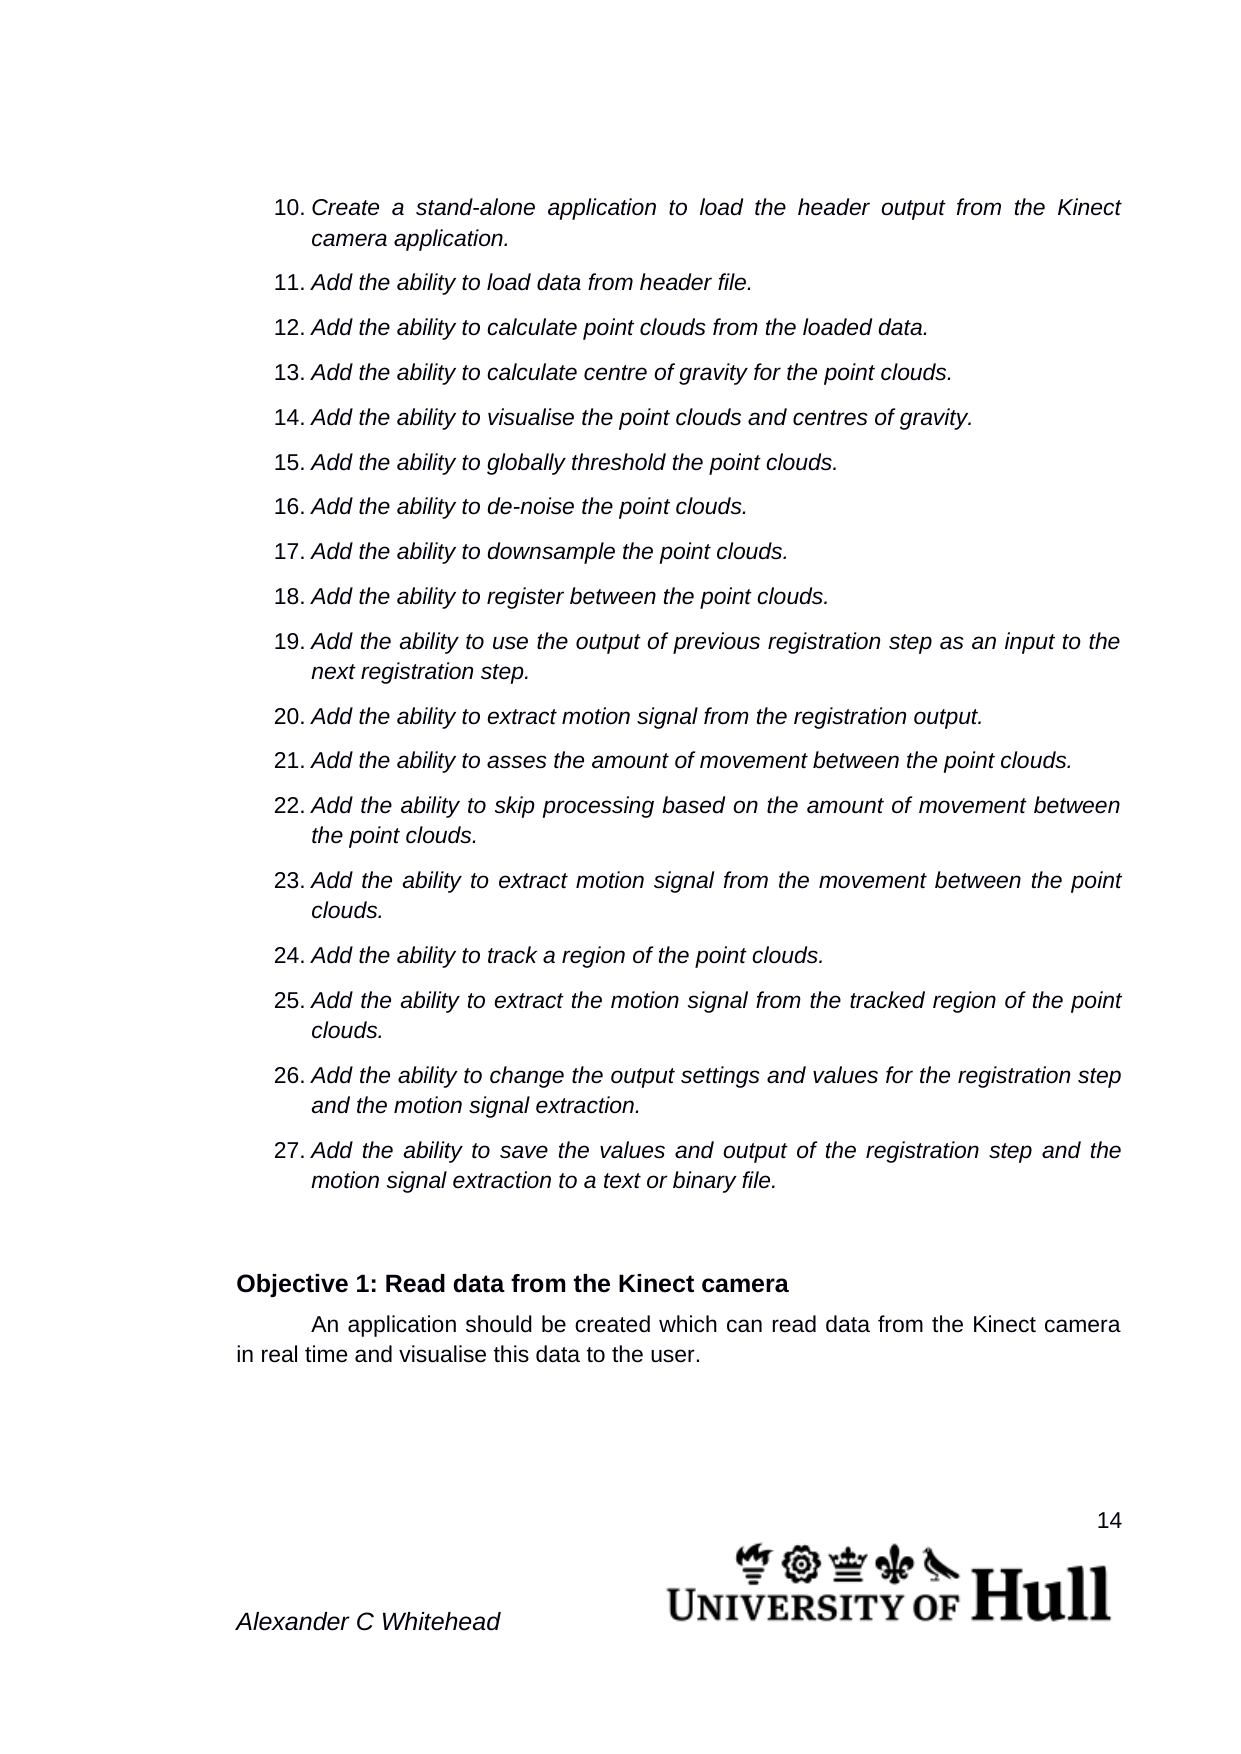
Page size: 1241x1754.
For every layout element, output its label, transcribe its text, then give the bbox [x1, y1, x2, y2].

list Add the ability to save the values and output of the registration step and the motion signal extraction to a text or binary file. [274, 1137, 1122, 1194]
list Add the ability to register between the point clouds. [274, 583, 1122, 609]
list Add the ability to visualise the point clouds and centres of gravity. [274, 404, 1122, 430]
subtitle Objective 1: Read data from the Kinect camera [236, 1269, 1122, 1298]
list Add the ability to extract motion signal from the movement between the point clouds. [274, 867, 1122, 924]
list Add the ability to calculate point clouds from the loaded data. [274, 314, 1122, 341]
list Add the ability to extract the motion signal from the tracked region of the point clouds. [274, 987, 1122, 1044]
list Add the ability to downsample the point clouds. [274, 538, 1122, 564]
list Add the ability to de-noise the point clouds. [274, 493, 1122, 520]
list Add the ability to change the output settings and values for the registration step and the motion signal extraction. [274, 1062, 1122, 1119]
text An application should be created which can read data from the Kinect camera in real time and visualise this data to the user. [236, 1311, 1122, 1367]
list Add the ability to asses the amount of movement between the point clouds. [274, 747, 1122, 774]
picture [660, 1533, 1120, 1631]
list Add the ability to load data from header file. [274, 269, 1122, 296]
list Create a stand-alone application to load the header output from the Kinect camera application. [274, 194, 1122, 251]
list Add the ability to extract motion signal from the registration output. [274, 703, 1122, 729]
list Add the ability to globally threshold the point clouds. [274, 448, 1122, 475]
list Add the ability to skip processing based on the amount of movement between the point clouds. [274, 792, 1122, 849]
list Add the ability to track a region of the point clouds. [274, 942, 1122, 969]
list Add the ability to use the output of previous registration step as an input to the next registration step. [274, 628, 1122, 684]
list Add the ability to calculate centre of gravity for the point clouds. [274, 359, 1122, 385]
